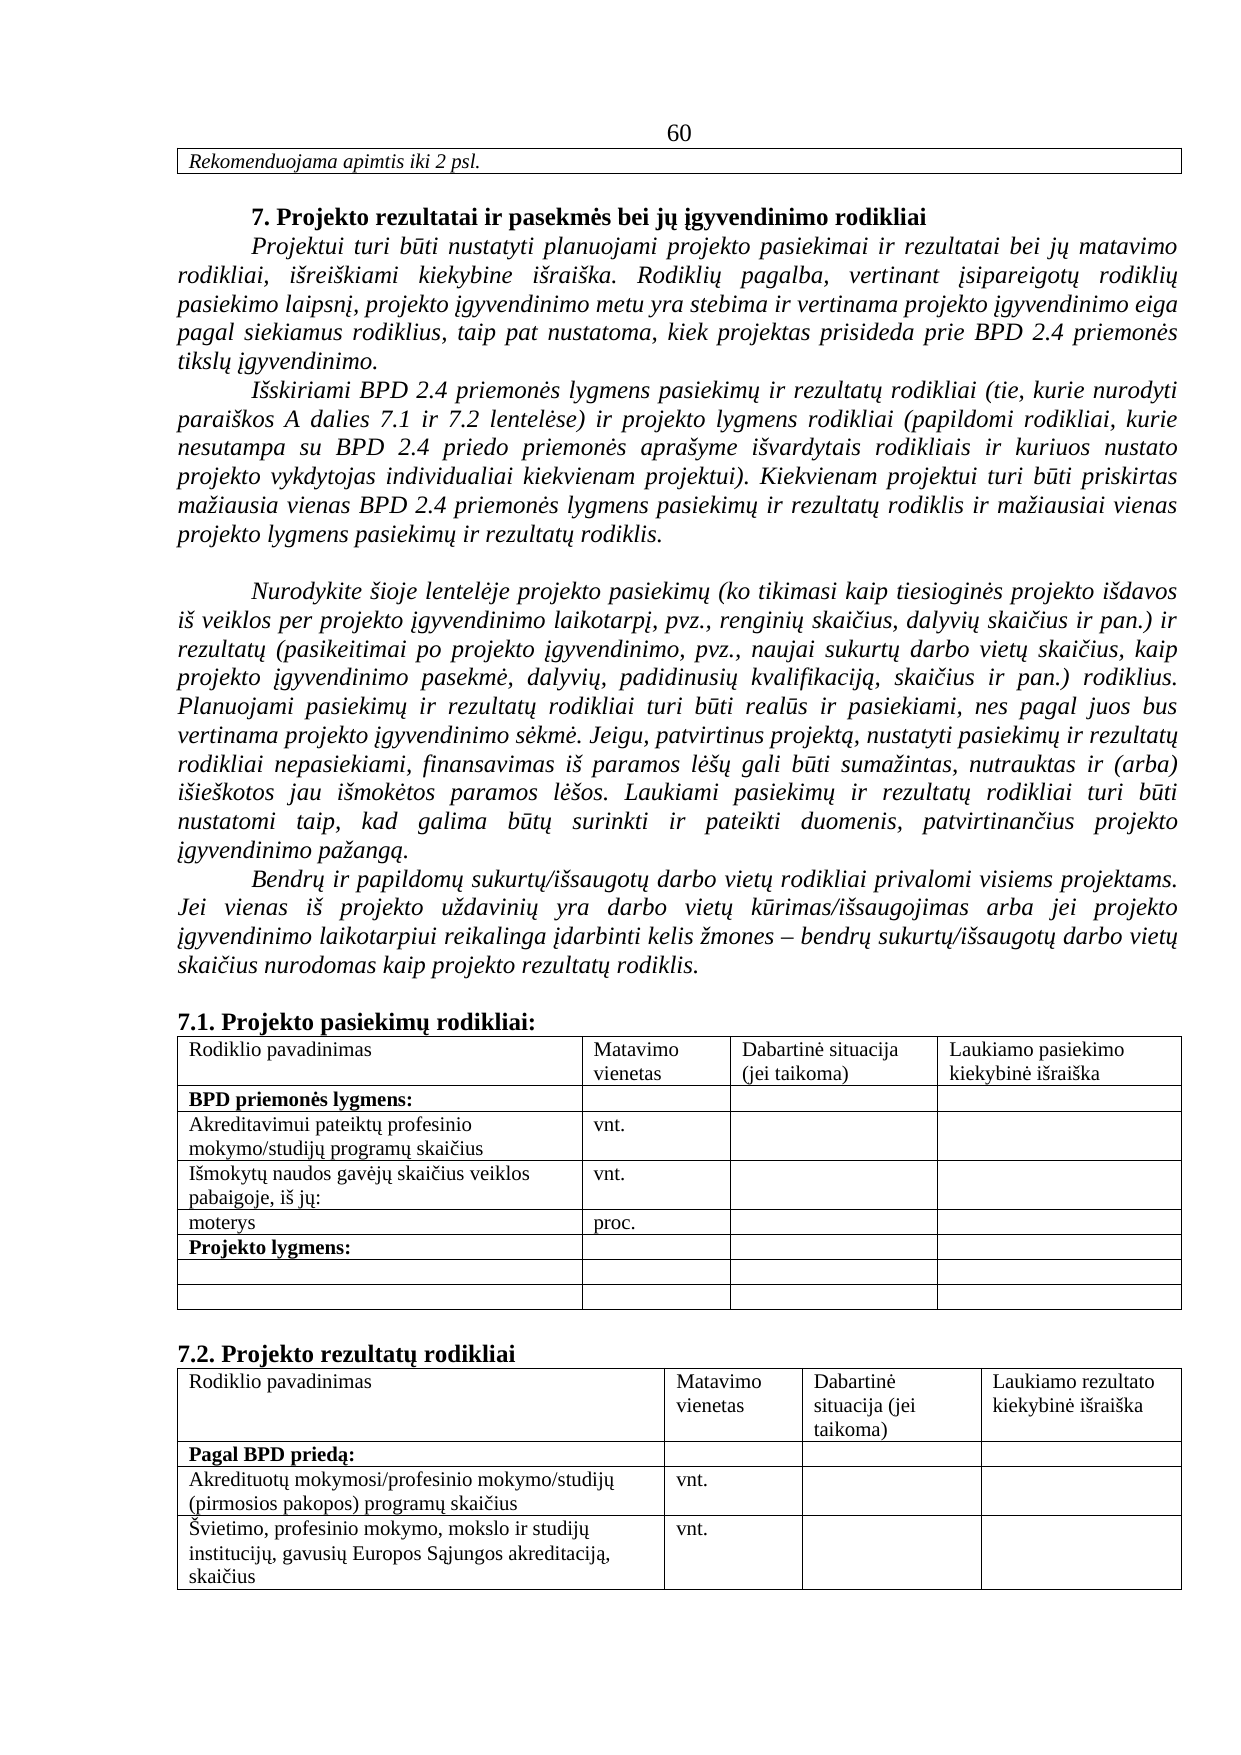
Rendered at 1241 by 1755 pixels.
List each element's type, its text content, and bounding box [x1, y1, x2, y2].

table_header Matavimo vienetas [583, 1037, 730, 1085]
table_cell BPD priemonės lygmens: [178, 1086, 582, 1111]
table_cell [583, 1235, 730, 1259]
table_cell moterys [178, 1210, 582, 1234]
table_cell [665, 1442, 802, 1466]
table_header Laukiamo rezultato kiekybinė išraiška [982, 1369, 1181, 1441]
table_cell [583, 1285, 730, 1309]
table_header Laukiamo pasiekimo kiekybinė išraiška [938, 1037, 1181, 1085]
table_cell [982, 1516, 1181, 1588]
table_cell [731, 1161, 937, 1209]
table_cell vnt. [583, 1112, 730, 1160]
table_cell vnt. [665, 1516, 802, 1588]
table_cell Projekto lygmens: [178, 1235, 582, 1259]
text 7.2. Projekto rezultatų rodikliai [177, 1339, 1181, 1368]
table_cell [938, 1260, 1181, 1284]
table_cell [583, 1086, 730, 1111]
table_cell [938, 1210, 1181, 1234]
table_cell [938, 1112, 1181, 1160]
table_cell [803, 1516, 981, 1588]
table_cell [938, 1235, 1181, 1259]
table_cell Pagal BPD priedą: [178, 1442, 664, 1466]
table_cell Akreditavimui pateiktų profesinio mokymo/studijų programų skaičius [178, 1112, 582, 1160]
table_cell Švietimo, profesinio mokymo, mokslo ir studijų institucijų, gavusių Europos Sąjungos akreditaciją, skaičius [178, 1516, 664, 1588]
table_cell [938, 1161, 1181, 1209]
table_cell [731, 1112, 937, 1160]
table_cell [583, 1260, 730, 1284]
table_cell [731, 1086, 937, 1111]
table_header Dabartinė situacija (jei taikoma) [731, 1037, 937, 1085]
table_cell Akredituotų mokymosi/profesinio mokymo/studijų (pirmosios pakopos) programų skaičius [178, 1467, 664, 1515]
table_header Matavimo vienetas [665, 1369, 802, 1441]
table_cell vnt. [583, 1161, 730, 1209]
table_cell [731, 1285, 937, 1309]
text Projektui turi būti nustatyti planuojami projekto pasiekimai ir rezultatai bei jų matavimo rodikliai, išreiškiami kiekybine išraiška. Rodiklių pagalba, vertinant įsipareigotų rodiklių pasiekimo laipsnį, projekto įgyvendinimo metu yra stebima ir vertinama projekto įgyvendinimo eiga pagal siekiamus rodiklius, taip pat nustatoma, kiek projektas prisideda prie BPD 2.4 priemonės tikslų įgyvendinimo. [177, 231, 1181, 375]
table_cell [982, 1442, 1181, 1466]
text Nurodykite šioje lentelėje projekto pasiekimų (ko tikimasi kaip tiesioginės projekto išdavos iš veiklos per projekto įgyvendinimo laikotarpį, pvz., renginių skaičius, dalyvių skaičius ir pan.) ir rezultatų (pasikeitimai po projekto įgyvendinimo, pvz., naujai sukurtų darbo vietų skaičius, kaip projekto įgyvendinimo pasekmė, dalyvių, padidinusių kvalifikaciją, skaičius ir pan.) rodiklius. Planuojami pasiekimų ir rezultatų rodikliai turi būti realūs ir pasiekiami, nes pagal juos bus vertinama projekto įgyvendinimo sėkmė. Jeigu, patvirtinus projektą, nustatyti pasiekimų ir rezultatų rodikliai nepasiekiami, finansavimas iš paramos lėšų gali būti sumažintas, nutrauktas ir (arba) išieškotos jau išmokėtos paramos lėšos. Laukiami pasiekimų ir rezultatų rodikliai turi būti nustatomi taip, kad galima būtų surinkti ir pateikti duomenis, patvirtinančius projekto įgyvendinimo pažangą. [177, 576, 1181, 864]
table_cell [178, 1285, 582, 1309]
table_cell [982, 1467, 1181, 1515]
table_cell [178, 1260, 582, 1284]
table_cell [803, 1442, 981, 1466]
table_header Rodiklio pavadinimas [178, 1037, 582, 1085]
table_header Dabartinė situacija (jei taikoma) [803, 1369, 981, 1441]
table_cell [731, 1210, 937, 1234]
table_cell vnt. [665, 1467, 802, 1515]
table_cell Rekomenduojama apimtis iki 2 psl. [178, 149, 1181, 173]
table_cell proc. [583, 1210, 730, 1234]
table_cell [938, 1285, 1181, 1309]
text 7.1. Projekto pasiekimų rodikliai: [177, 1007, 1181, 1036]
table_header Rodiklio pavadinimas [178, 1369, 664, 1441]
text Bendrų ir papildomų sukurtų/išsaugotų darbo vietų rodikliai privalomi visiems projektams. Jei vienas iš projekto uždavinių yra darbo vietų kūrimas/išsaugojimas arba jei projekto įgyvendinimo laikotarpiui reikalinga įdarbinti kelis žmones – bendrų sukurtų/išsaugotų darbo vietų skaičius nurodomas kaip projekto rezultatų rodiklis. [177, 864, 1181, 979]
table_cell [731, 1260, 937, 1284]
text Išskiriami BPD 2.4 priemonės lygmens pasiekimų ir rezultatų rodikliai (tie, kurie nurodyti paraiškos A dalies 7.1 ir 7.2 lentelėse) ir projekto lygmens rodikliai (papildomi rodikliai, kurie nesutampa su BPD 2.4 priedo priemonės aprašyme išvardytais rodikliais ir kuriuos nustato projekto vykdytojas individualiai kiekvienam projektui). Kiekvienam projektui turi būti priskirtas mažiausia vienas BPD 2.4 priemonės lygmens pasiekimų ir rezultatų rodiklis ir mažiausiai vienas projekto lygmens pasiekimų ir rezultatų rodiklis. [177, 375, 1181, 547]
table_cell [731, 1235, 937, 1259]
text 7. Projekto rezultatai ir pasekmės bei jų įgyvendinimo rodikliai [177, 202, 1181, 231]
table_cell [803, 1467, 981, 1515]
table_cell [938, 1086, 1181, 1111]
table_cell Išmokytų naudos gavėjų skaičius veiklos pabaigoje, iš jų: [178, 1161, 582, 1209]
